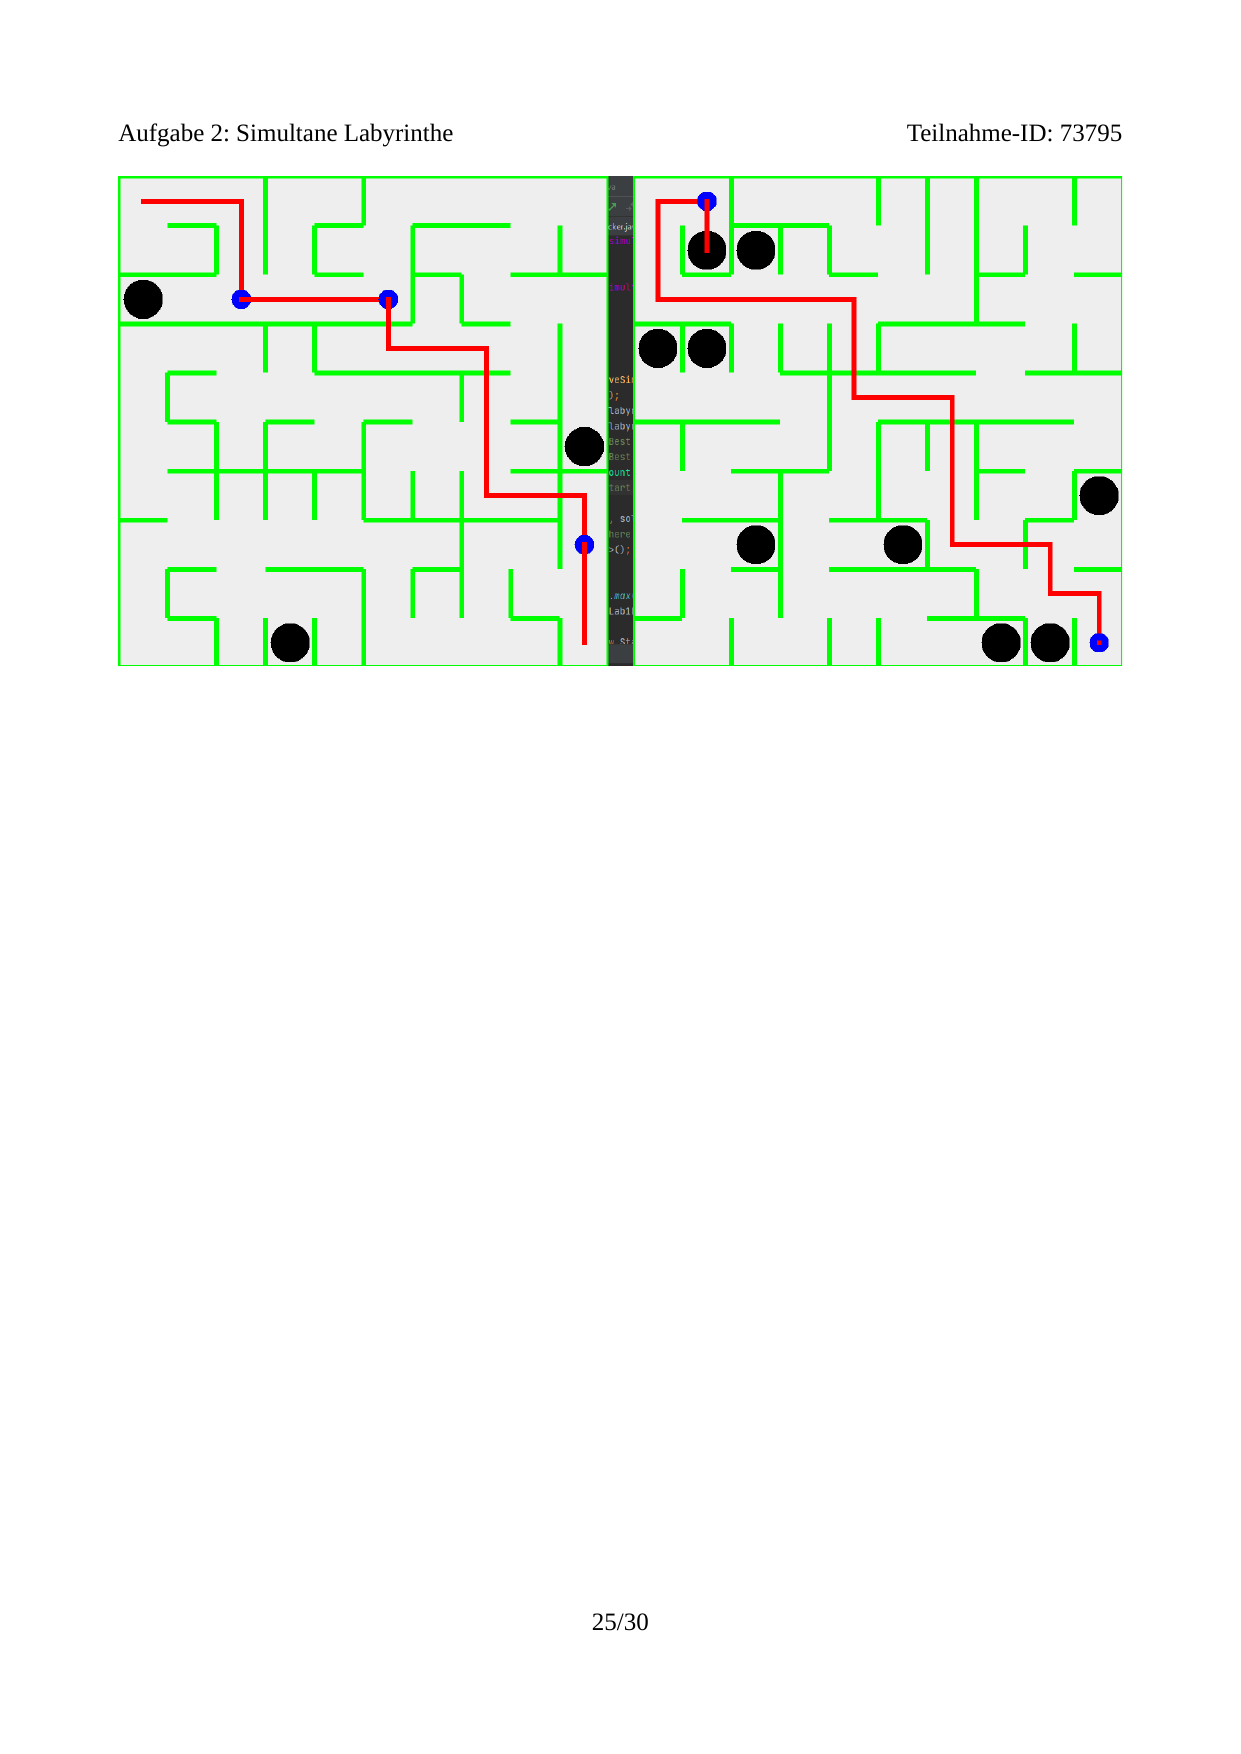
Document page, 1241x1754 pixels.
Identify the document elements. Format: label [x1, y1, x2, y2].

picture [118, 176, 1123, 666]
